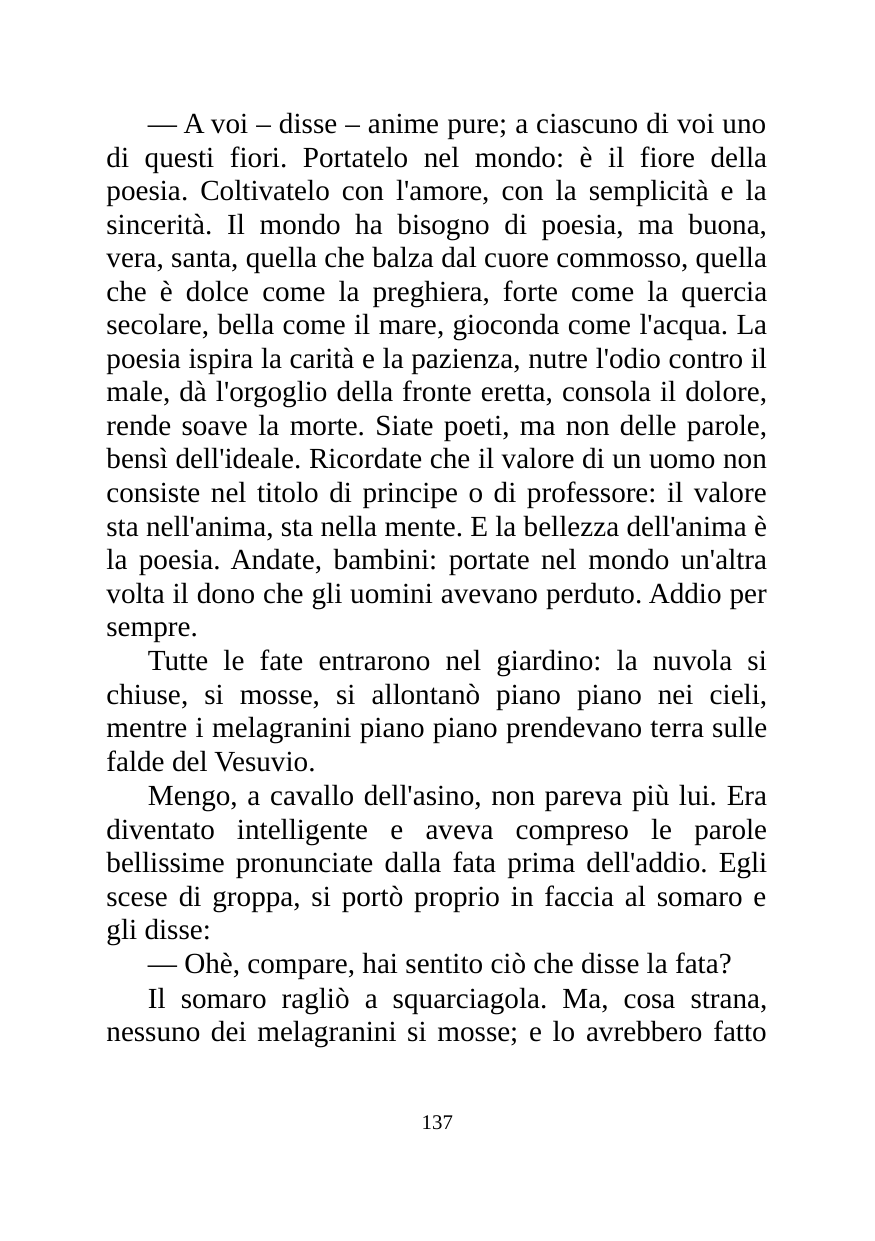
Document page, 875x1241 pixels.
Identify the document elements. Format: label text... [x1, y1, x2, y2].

text — Ohè, compare, hai sentito ciò che disse la fata? [106, 947, 768, 980]
text — A voi – disse – anime pure; a ciascuno di voi uno di questi fiori. Portatelo nel mondo: è il fiore della poesia. Coltivatelo con l'amore, con la semplicità e la sincerità. Il mondo ha bisogno di poesia, ma buona, vera, santa, quella che balza dal cuore commosso, quella che è dolce come la preghiera, forte come la quercia secolare, bella come il mare, gioconda come l'acqua. La poesia ispira la carità e la pazienza, nutre l'odio contro il male, dà l'orgoglio della fronte eretta, consola il dolore, rende soave la morte. Siate poeti, ma non delle parole, bensì dell'ideale. Ricordate che il valore di un uomo non consiste nel titolo di principe o di professore: il valore sta nell'anima, sta nella mente. E la bellezza dell'anima è la poesia. Andate, bambini: portate nel mondo un'altra volta il dono che gli uomini avevano perduto. Addio per sempre. [106, 106, 768, 643]
text Tutte le fate entrarono nel giardino: la nuvola si chiuse, si mosse, si allontanò piano piano nei cieli, mentre i melagranini piano piano prendevano terra sulle falde del Vesuvio. [106, 643, 768, 778]
text Mengo, a cavallo dell'asino, non pareva più lui. Era diventato intelligente e aveva compreso le parole bellissime pronunciate dalla fata prima dell'addio. Egli scese di groppa, si portò proprio in faccia al somaro e gli disse: [106, 778, 768, 946]
text Il somaro ragliò a squarciagola. Ma, cosa strana, nessuno dei melagranini si mosse; e lo avrebbero fatto [106, 981, 768, 1048]
